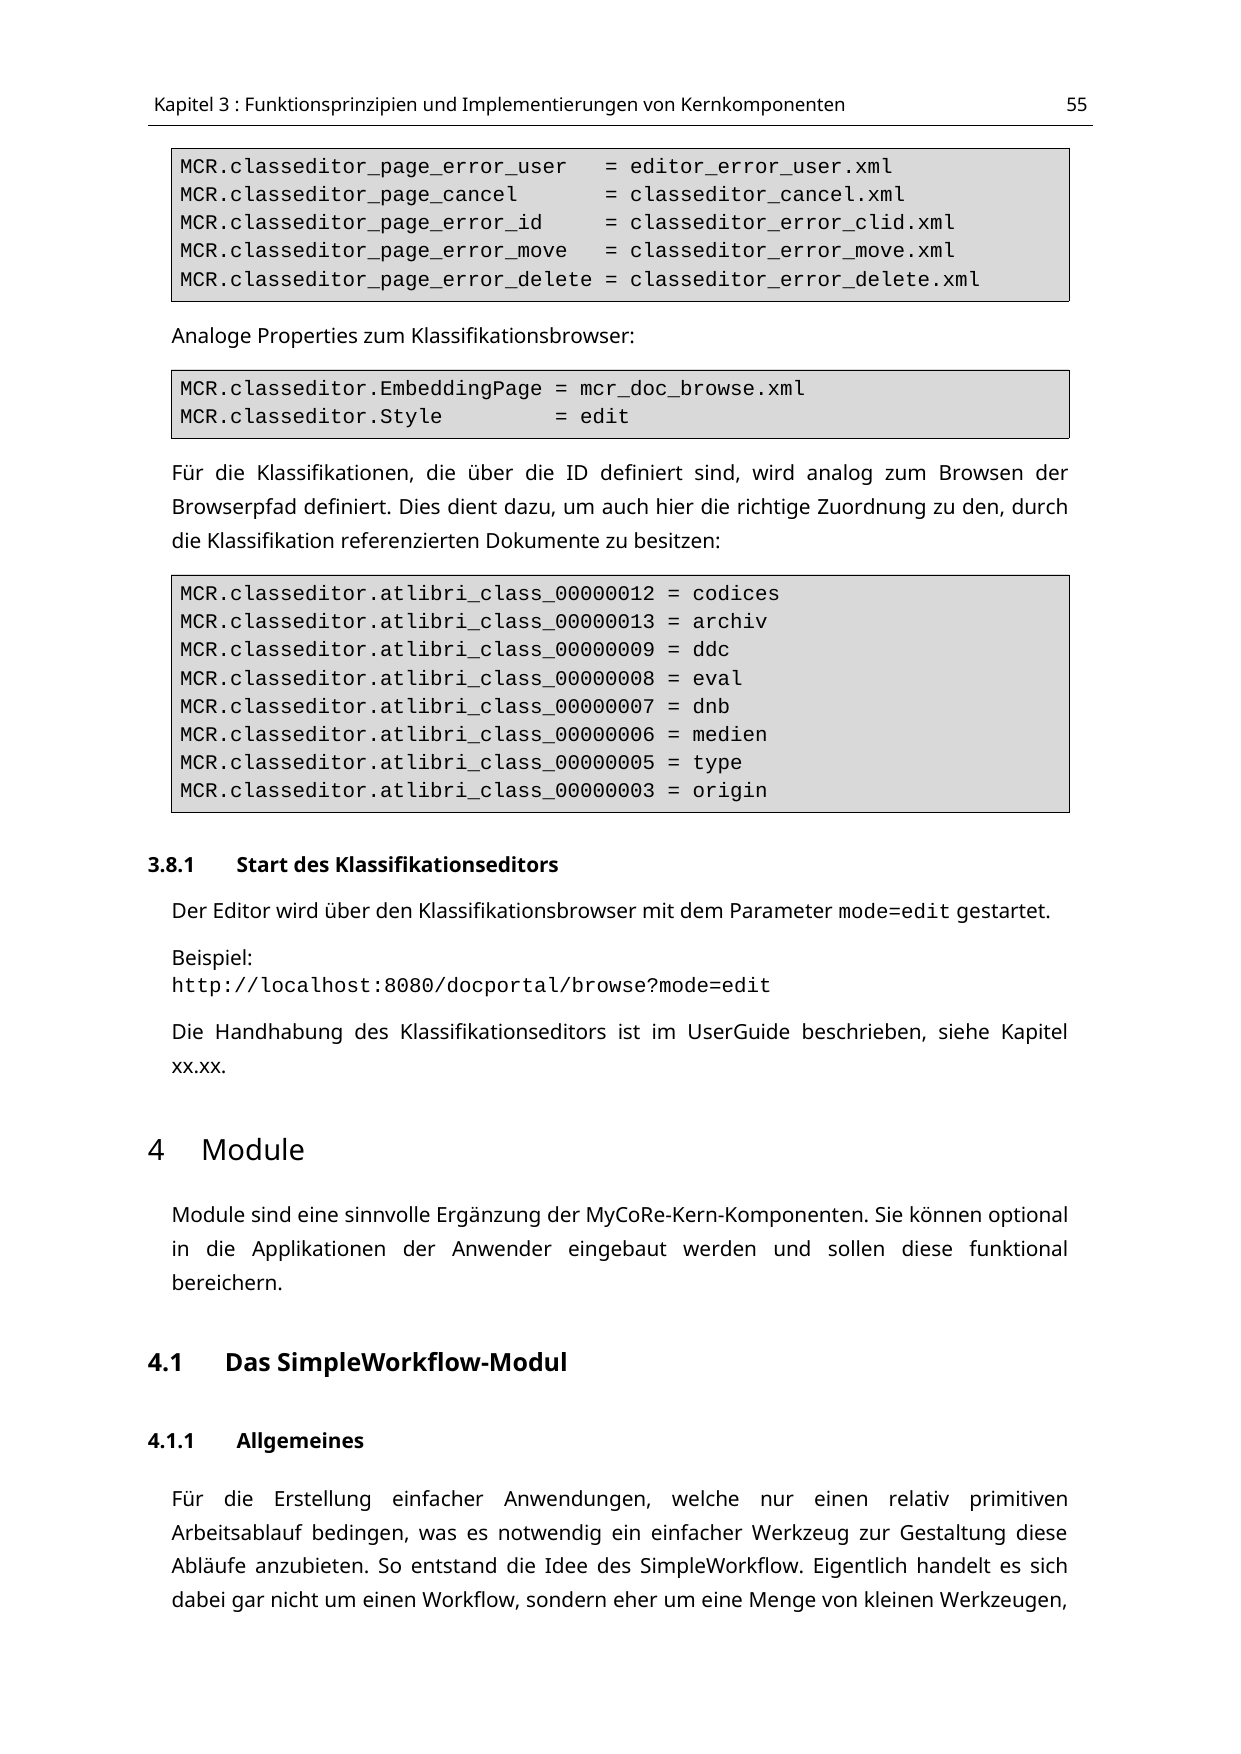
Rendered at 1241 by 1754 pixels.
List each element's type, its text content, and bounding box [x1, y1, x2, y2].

subtitle Module [148, 1129, 1092, 1169]
text MCR.classeditor.EmbeddingPage = mcr_doc_browse.xml MCR.classeditor.Style = edit [172, 371, 1069, 438]
text Beispiel: http://localhost:8080/docportal/browse?mode=edit [171, 943, 1069, 999]
subtitle Das SimpleWorkflow-Modul [148, 1344, 1092, 1378]
text Für die Erstellung einfacher Anwendungen, welche nur einen relativ primitiven Arbeitsablauf bedingen, was es notwendig ein einfacher Werkzeug zur Gestaltung diese Abläufe anzubieten. So entstand die Idee des SimpleWorkflow. Eigentlich handelt es sich dabei gar nicht um einen Workflow, sondern eher um eine Menge von kleinen Werkzeugen, [171, 1484, 1069, 1614]
text MCR.classeditor.atlibri_class_00000012 = codices MCR.classeditor.atlibri_class_00000013 = archiv MCR.classeditor.atlibri_class_00000009 = ddc MCR.classeditor.atlibri_class_00000008 = eval MCR.classeditor.atlibri_class_00000007 = dnb MCR.classeditor.atlibri_class_00000006 = medien MCR.classeditor.atlibri_class_00000005 = type MCR.classeditor.atlibri_class_00000003 = origin [172, 576, 1069, 812]
text Module sind eine sinnvolle Ergänzung der MyCoRe-Kern-Komponenten. Sie können optional in die Applikationen der Anwender eingebaut werden und sollen diese funktional bereichern. [171, 1201, 1069, 1296]
text Die Handhabung des Klassifikationseditors ist im UserGuide beschrieben, siehe Kapitel xx.xx. [171, 1017, 1069, 1079]
text Der Editor wird über den Klassifikationsbrowser mit dem Parameter mode=edit gestartet. [171, 896, 1069, 924]
subtitle Start des Klassifikationseditors [148, 850, 1092, 879]
text MCR.classeditor_page_error_user = editor_error_user.xml MCR.classeditor_page_cancel = classeditor_cancel.xml MCR.classeditor_page_error_id = classeditor_error_clid.xml MCR.classeditor_page_error_move = classeditor_error_move.xml MCR.classeditor_page_error_delete = classeditor_error_delete.xml [172, 149, 1069, 301]
text Analoge Properties zum Klassifikationsbrowser: [171, 321, 1069, 349]
subtitle Allgemeines [148, 1426, 1092, 1455]
text Für die Klassifikationen, die über die ID definiert sind, wird analog zum Browsen der Browserpfad definiert. Dies dient dazu, um auch hier die richtige Zuordnung zu den, durch die Klassifikation referenzierten Dokumente zu besitzen: [171, 458, 1069, 554]
